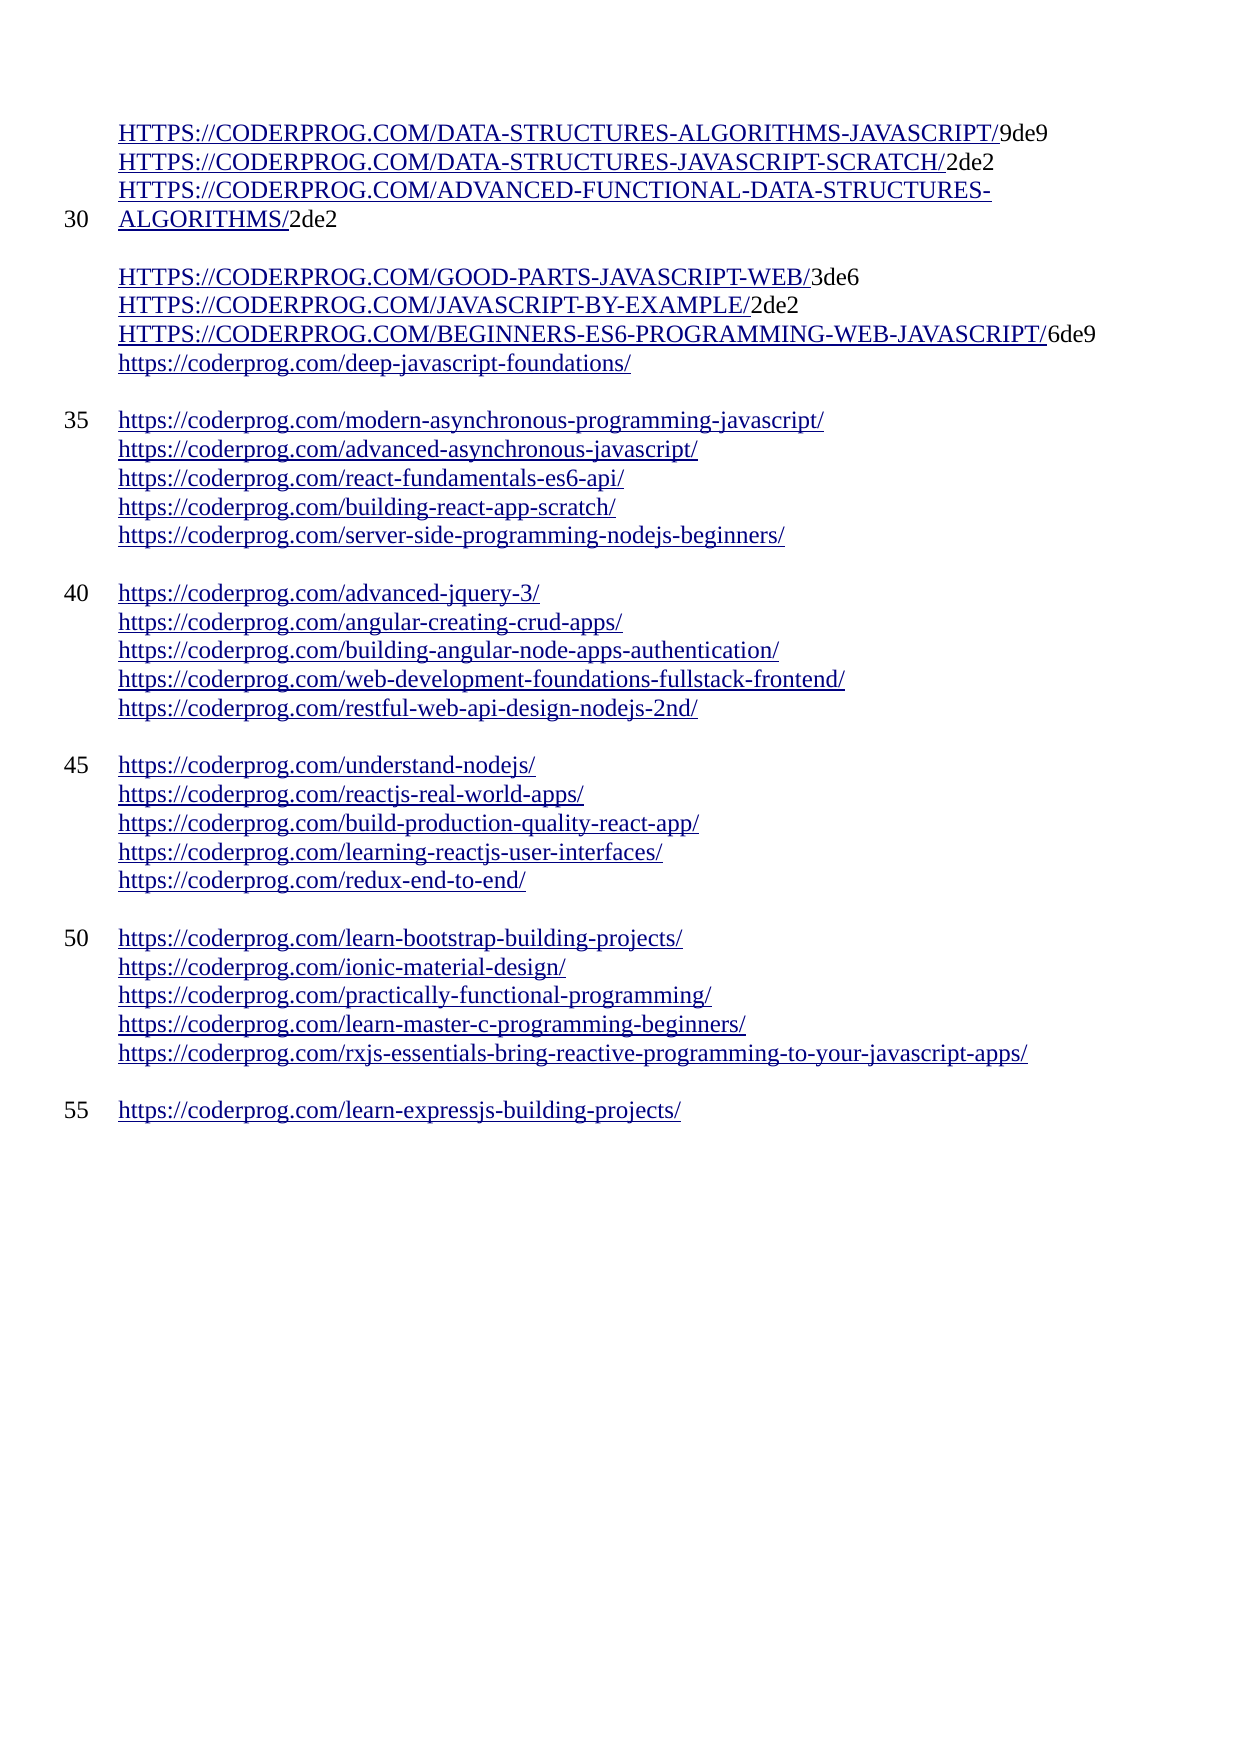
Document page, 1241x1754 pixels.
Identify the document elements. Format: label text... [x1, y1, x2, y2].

text https://coderprog.com/advanced-jquery-3/ [118, 578, 1122, 607]
text https://coderprog.com/restful-web-api-design-nodejs-2nd/ [118, 693, 1122, 722]
text https://coderprog.com/learn-expressjs-building-projects/ [118, 1096, 1122, 1124]
text https://coderprog.com/understand-nodejs/ [118, 751, 1122, 779]
text https://coderprog.com/learning-reactjs-user-interfaces/ [118, 837, 1122, 866]
text https://coderprog.com/building-react-app-scratch/ [118, 492, 1122, 521]
text https://coderprog.com/deep-javascript-foundations/ [118, 348, 1122, 377]
text HTTPS://CODERPROG.COM/BEGINNERS-ES6-PROGRAMMING-WEB-JAVASCRIPT/6de9 [118, 319, 1122, 348]
text HTTPS://CODERPROG.COM/ADVANCED-FUNCTIONAL-DATA-STRUCTURES-ALGORITHMS/2de2 [118, 176, 1122, 233]
text HTTPS://CODERPROG.COM/DATA-STRUCTURES-ALGORITHMS-JAVASCRIPT/9de9 [118, 118, 1122, 147]
text https://coderprog.com/redux-end-to-end/ [118, 866, 1122, 894]
text HTTPS://CODERPROG.COM/GOOD-PARTS-JAVASCRIPT-WEB/3de6 [118, 262, 1122, 291]
text https://coderprog.com/angular-creating-crud-apps/ [118, 607, 1122, 636]
text https://coderprog.com/react-fundamentals-es6-api/ [118, 463, 1122, 492]
text https://coderprog.com/web-development-foundations-fullstack-frontend/ [118, 664, 1122, 693]
text https://coderprog.com/modern-asynchronous-programming-javascript/ [118, 406, 1122, 434]
text https://coderprog.com/advanced-asynchronous-javascript/ [118, 434, 1122, 463]
text https://coderprog.com/server-side-programming-nodejs-beginners/ [118, 521, 1122, 549]
text HTTPS://CODERPROG.COM/JAVASCRIPT-BY-EXAMPLE/2de2 [118, 291, 1122, 319]
text https://coderprog.com/learn-bootstrap-building-projects/ [118, 923, 1122, 952]
text HTTPS://CODERPROG.COM/DATA-STRUCTURES-JAVASCRIPT-SCRATCH/2de2 [118, 147, 1122, 176]
text https://coderprog.com/building-angular-node-apps-authentication/ [118, 636, 1122, 664]
text https://coderprog.com/learn-master-c-programming-beginners/ [118, 1009, 1122, 1038]
text https://coderprog.com/practically-functional-programming/ [118, 981, 1122, 1009]
text https://coderprog.com/ionic-material-design/ [118, 952, 1122, 981]
text https://coderprog.com/build-production-quality-react-app/ [118, 808, 1122, 837]
text https://coderprog.com/reactjs-real-world-apps/ [118, 779, 1122, 808]
text https://coderprog.com/rxjs-essentials-bring-reactive-programming-to-your-javascript-apps/ [118, 1038, 1122, 1067]
